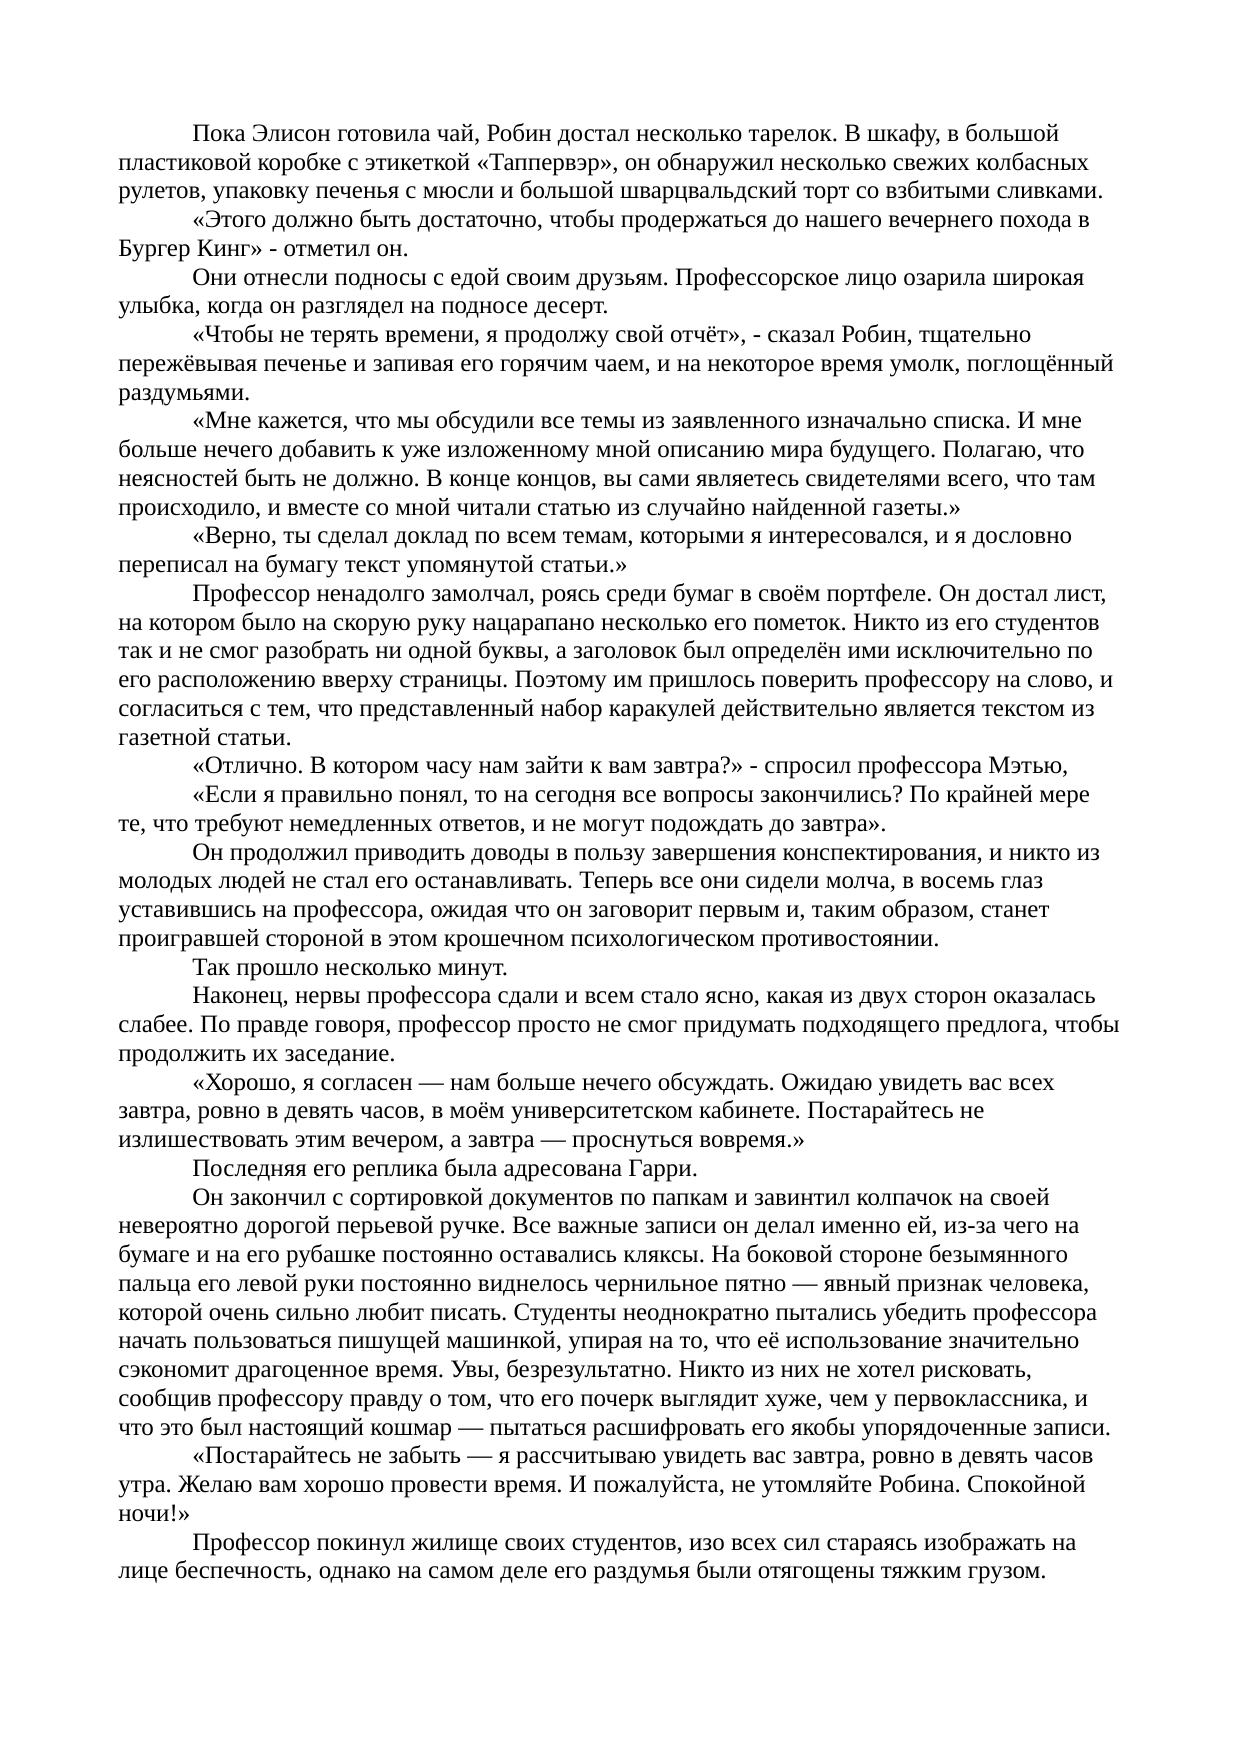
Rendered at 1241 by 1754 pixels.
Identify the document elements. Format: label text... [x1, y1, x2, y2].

text «Постарайтесь не забыть — я рассчитываю увидеть вас завтра, ровно в девять часов утра. Желаю вам хорошо провести время. И пожалуйста, не утомляйте Робина. Спокойной ночи!» [118, 1441, 1122, 1527]
text Пока Элисон готовила чай, Робин достал несколько тарелок. В шкафу, в большой пластиковой коробке с этикеткой «Таппервэр», он обнаружил несколько свежих колбасных рулетов, упаковку печенья с мюсли и большой шварцвальдский торт со взбитыми сливками. [118, 118, 1122, 204]
text Последняя его реплика была адресована Гарри. [118, 1153, 1122, 1182]
text «Мне кажется, что мы обсудили все темы из заявленного изначально списка. И мне больше нечего добавить к уже изложенному мной описанию мира будущего. Полагаю, что неясностей быть не должно. В конце концов, вы сами являетесь свидетелями всего, что там происходило, и вместе со мной читали статью из случайно найденной газеты.» [118, 406, 1122, 521]
text «Этого должно быть достаточно, чтобы продержаться до нашего вечернего похода в Бургер Кинг» - отметил он. [118, 204, 1122, 262]
text Профессор покинул жилище своих студентов, изо всех сил стараясь изображать на лице беспечность, однако на самом деле его раздумья были отягощены тяжким грузом. [118, 1527, 1122, 1584]
text Наконец, нервы профессора сдали и всем стало ясно, какая из двух сторон оказалась слабее. По правде говоря, профессор просто не смог придумать подходящего предлога, чтобы продолжить их заседание. [118, 981, 1122, 1067]
text Они отнесли подносы с едой своим друзьям. Профессорское лицо озарила широкая улыбка, когда он разглядел на подносе десерт. [118, 262, 1122, 319]
text «Чтобы не терять времени, я продолжу свой отчёт», - сказал Робин, тщательно пережёвывая печенье и запивая его горячим чаем, и на некоторое время умолк, поглощённый раздумьями. [118, 319, 1122, 406]
text Профессор ненадолго замолчал, роясь среди бумаг в своём портфеле. Он достал лист, на котором было на скорую руку нацарапано несколько его пометок. Никто из его студентов так и не смог разобрать ни одной буквы, а заголовок был определён ими исключительно по его расположению вверху страницы. Поэтому им пришлось поверить профессору на слово, и согласиться с тем, что представленный набор каракулей действительно является текстом из газетной статьи. [118, 578, 1122, 751]
text «Хорошо, я согласен — нам больше нечего обсуждать. Ожидаю увидеть вас всех завтра, ровно в девять часов, в моём университетском кабинете. Постарайтесь не излишествовать этим вечером, а завтра — проснуться вовремя.» [118, 1067, 1122, 1153]
text «Верно, ты сделал доклад по всем темам, которыми я интересовался, и я дословно переписал на бумагу текст упомянутой статьи.» [118, 521, 1122, 578]
text «Отлично. В котором часу нам зайти к вам завтра?» - спросил профессора Мэтью, [118, 751, 1122, 779]
text Он закончил с сортировкой документов по папкам и завинтил колпачок на своей невероятно дорогой перьевой ручке. Все важные записи он делал именно ей, из-за чего на бумаге и на его рубашке постоянно оставались кляксы. На боковой стороне безымянного пальца его левой руки постоянно виднелось чернильное пятно — явный признак человека, которой очень сильно любит писать. Студенты неоднократно пытались убедить профессора начать пользоваться пишущей машинкой, упирая на то, что её использование значительно сэкономит драгоценное время. Увы, безрезультатно. Никто из них не хотел рисковать, сообщив профессору правду о том, что его почерк выглядит хуже, чем у первоклассника, и что это был настоящий кошмар — пытаться расшифровать его якобы упорядоченные записи. [118, 1182, 1122, 1441]
text Так прошло несколько минут. [118, 952, 1122, 981]
text «Если я правильно понял, то на сегодня все вопросы закончились? По крайней мере те, что требуют немедленных ответов, и не могут подождать до завтра». [118, 779, 1122, 837]
text Он продолжил приводить доводы в пользу завершения конспектирования, и никто из молодых людей не стал его останавливать. Теперь все они сидели молча, в восемь глаз уставившись на профессора, ожидая что он заговорит первым и, таким образом, станет проигравшей стороной в этом крошечном психологическом противостоянии. [118, 837, 1122, 952]
